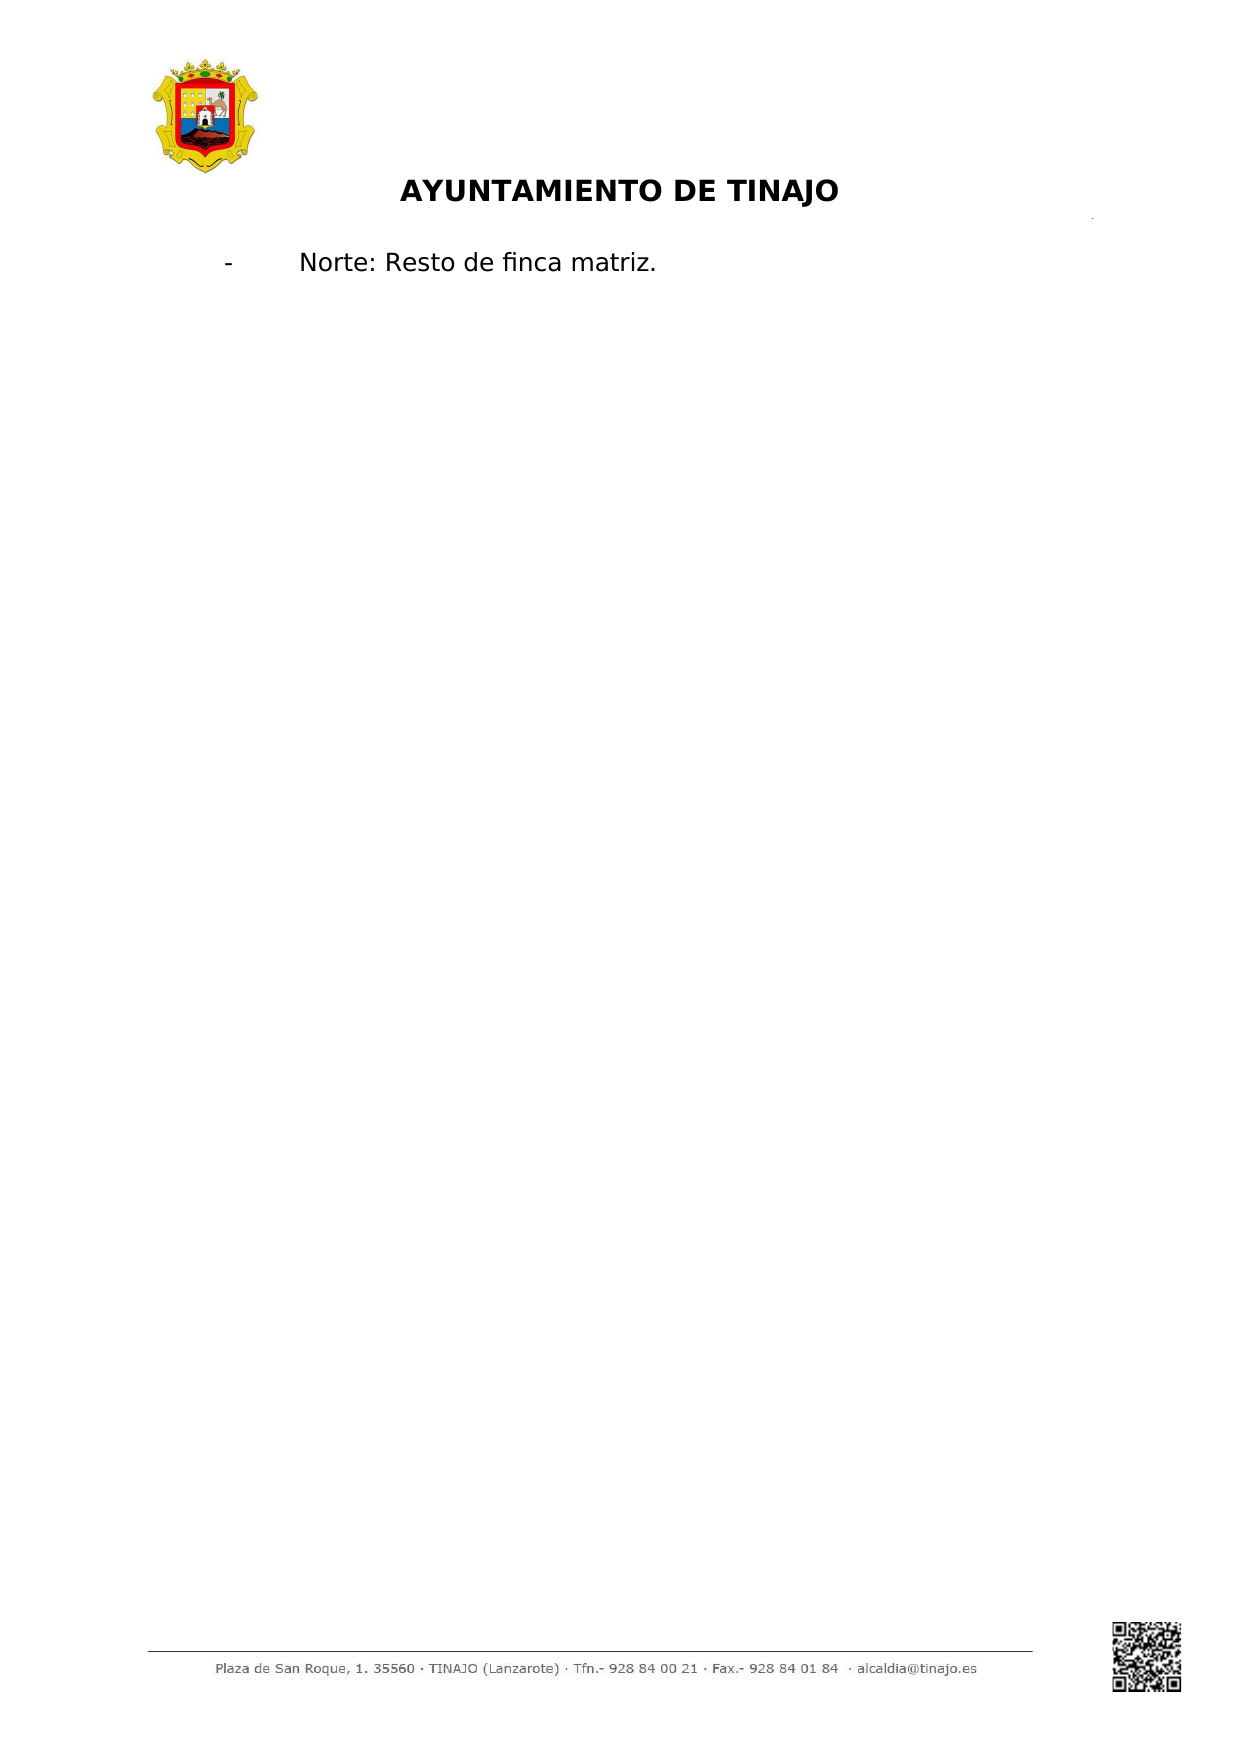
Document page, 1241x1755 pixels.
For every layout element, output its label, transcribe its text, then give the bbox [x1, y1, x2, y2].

list Norte: Resto de finca matriz. [224, 248, 1170, 277]
